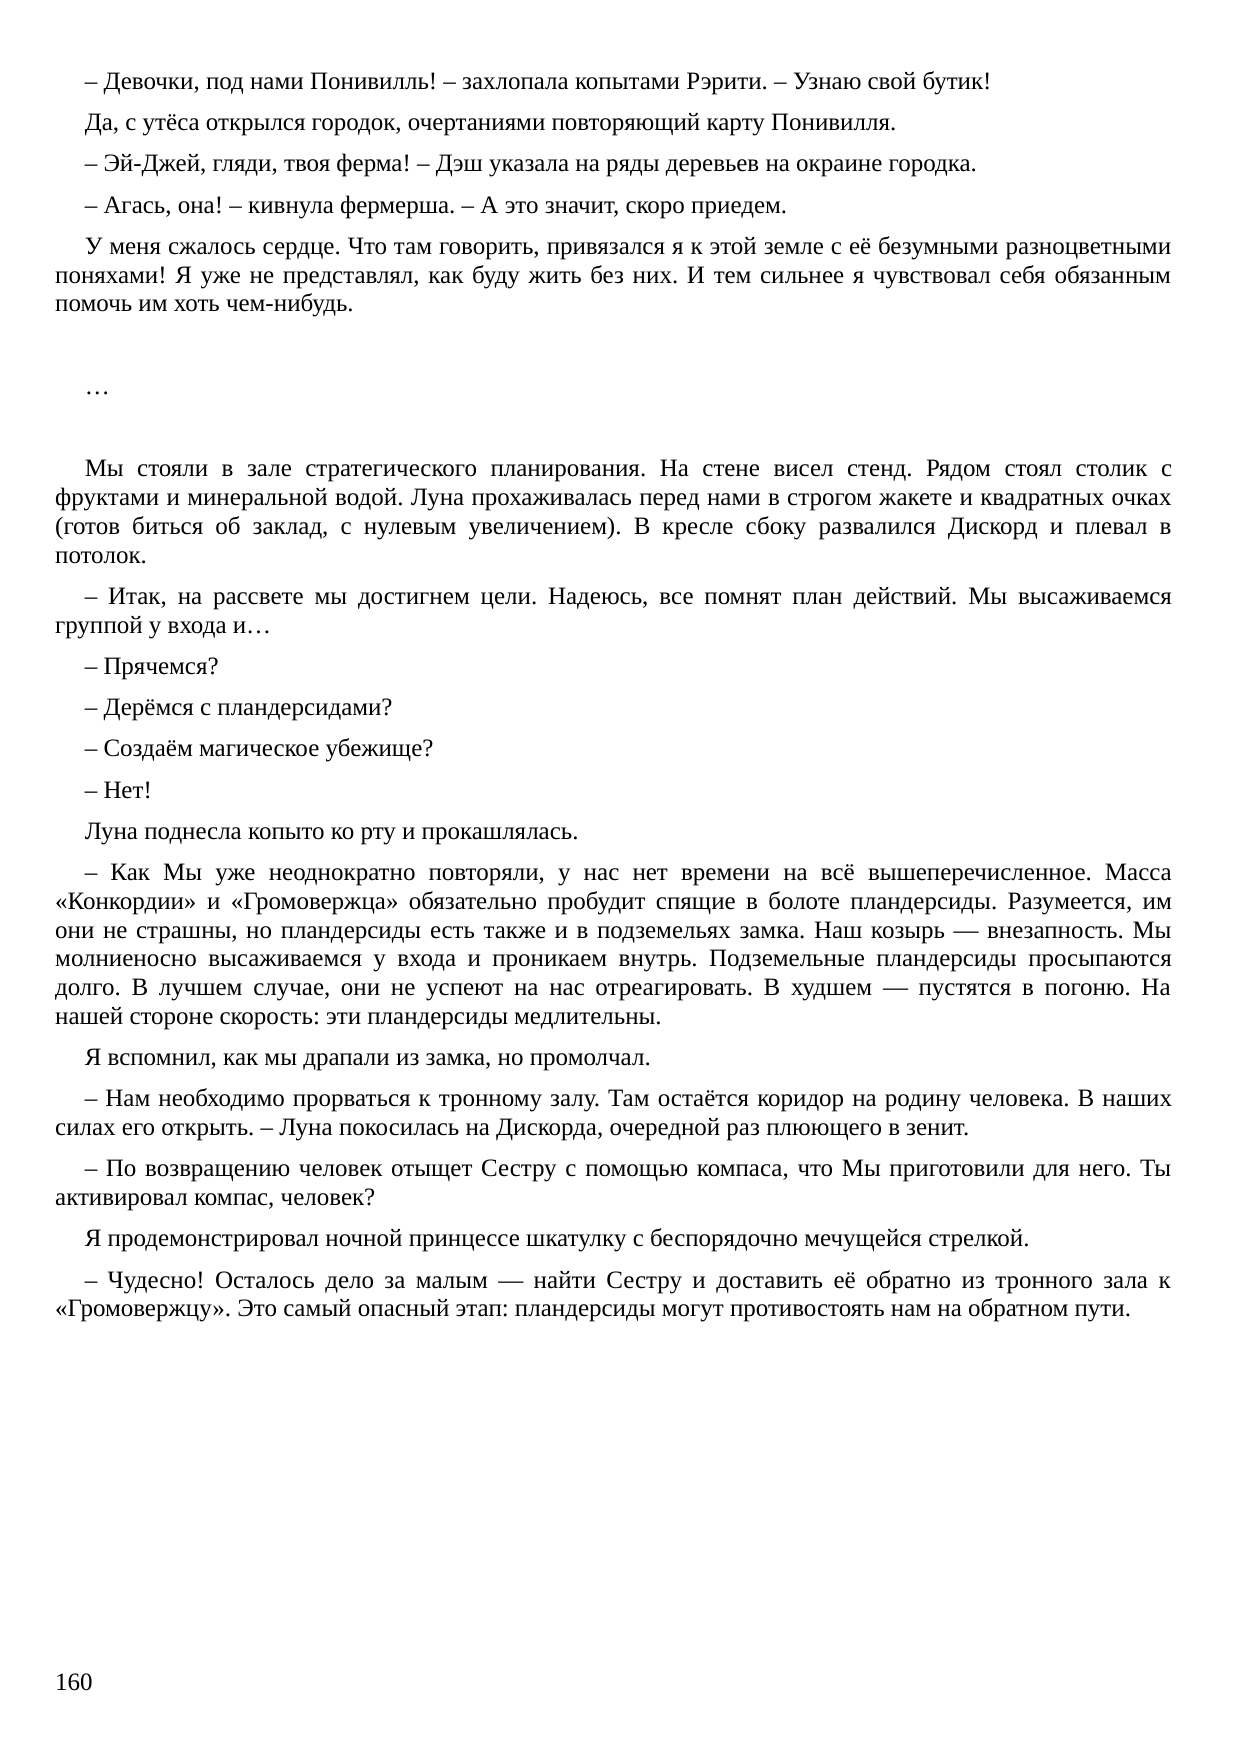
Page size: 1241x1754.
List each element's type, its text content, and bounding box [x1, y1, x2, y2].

text – Дерёмся с пландерсидами? [55, 692, 1173, 721]
text – Итак, на рассвете мы достигнем цели. Надеюсь, все помнят план действий. Мы высаживаемся группой у входа и… [55, 581, 1173, 638]
text У меня сжалось сердце. Что там говорить, привязался я к этой земле с её безумными разноцветными поняхами! Я уже не представлял, как буду жить без них. И тем сильнее я чувствовал себя обязанным помочь им хоть чем-нибудь. [55, 231, 1173, 317]
text – Как Мы уже неоднократно повторяли, у нас нет времени на всё вышеперечисленное. Масса «Конкордии» и «Громовержца» обязательно пробудит спящие в болоте пландерсиды. Разумеется, им они не страшны, но пландерсиды есть также и в подземельях замка. Наш козырь — внезапность. Мы молниеносно высаживаемся у входа и проникаем внутрь. Подземельные пландерсиды просыпаются долго. В лучшем случае, они не успеют на нас отреагировать. В худшем — пустятся в погоню. На нашей стороне скорость: эти пландерсиды медлительны. [55, 857, 1173, 1030]
text – Агась, она! – кивнула фермерша. – А это значит, скоро приедем. [55, 190, 1173, 218]
text Да, с утёса открылся городок, очертаниями повторяющий карту Понивилля. [55, 107, 1173, 136]
text – Чудесно! Осталось дело за малым — найти Сестру и доставить её обратно из тронного зала к «Громовержцу». Это самый опасный этап: пландерсиды могут противостоять нам на обратном пути. [55, 1265, 1173, 1322]
text – Прячемся? [55, 651, 1173, 680]
text – Девочки, под нами Понивилль! – захлопала копытами Рэрити. – Узнаю свой бутик! [55, 66, 1173, 95]
text Мы стояли в зале стратегического планирования. На стене висел стенд. Рядом стоял столик с фруктами и минеральной водой. Луна прохаживалась перед нами в строгом жакете и квадратных очках (готов биться об заклад, с нулевым увеличением). В кресле сбоку развалился Дискорд и плевал в потолок. [55, 453, 1173, 568]
text – Создаём магическое убежище? [55, 733, 1173, 762]
text – Нет! [55, 775, 1173, 803]
text – По возвращению человек отыщет Сестру с помощью компаса, что Мы приготовили для него. Ты активировал компас, человек? [55, 1153, 1173, 1211]
text Я вспомнил, как мы драпали из замка, но промолчал. [55, 1042, 1173, 1071]
text – Эй-Джей, гляди, твоя ферма! – Дэш указала на ряды деревьев на окраине городка. [55, 148, 1173, 177]
text Луна поднесла копыто ко рту и прокашлялась. [55, 816, 1173, 845]
text – Нам необходимо прорваться к тронному залу. Там остаётся коридор на родину человека. В наших силах его открыть. – Луна покосилась на Дискорда, очередной раз плюющего в зенит. [55, 1083, 1173, 1141]
text … [55, 371, 1173, 400]
text Я продемонстрировал ночной принцессе шкатулку с беспорядочно мечущейся стрелкой. [55, 1223, 1173, 1252]
